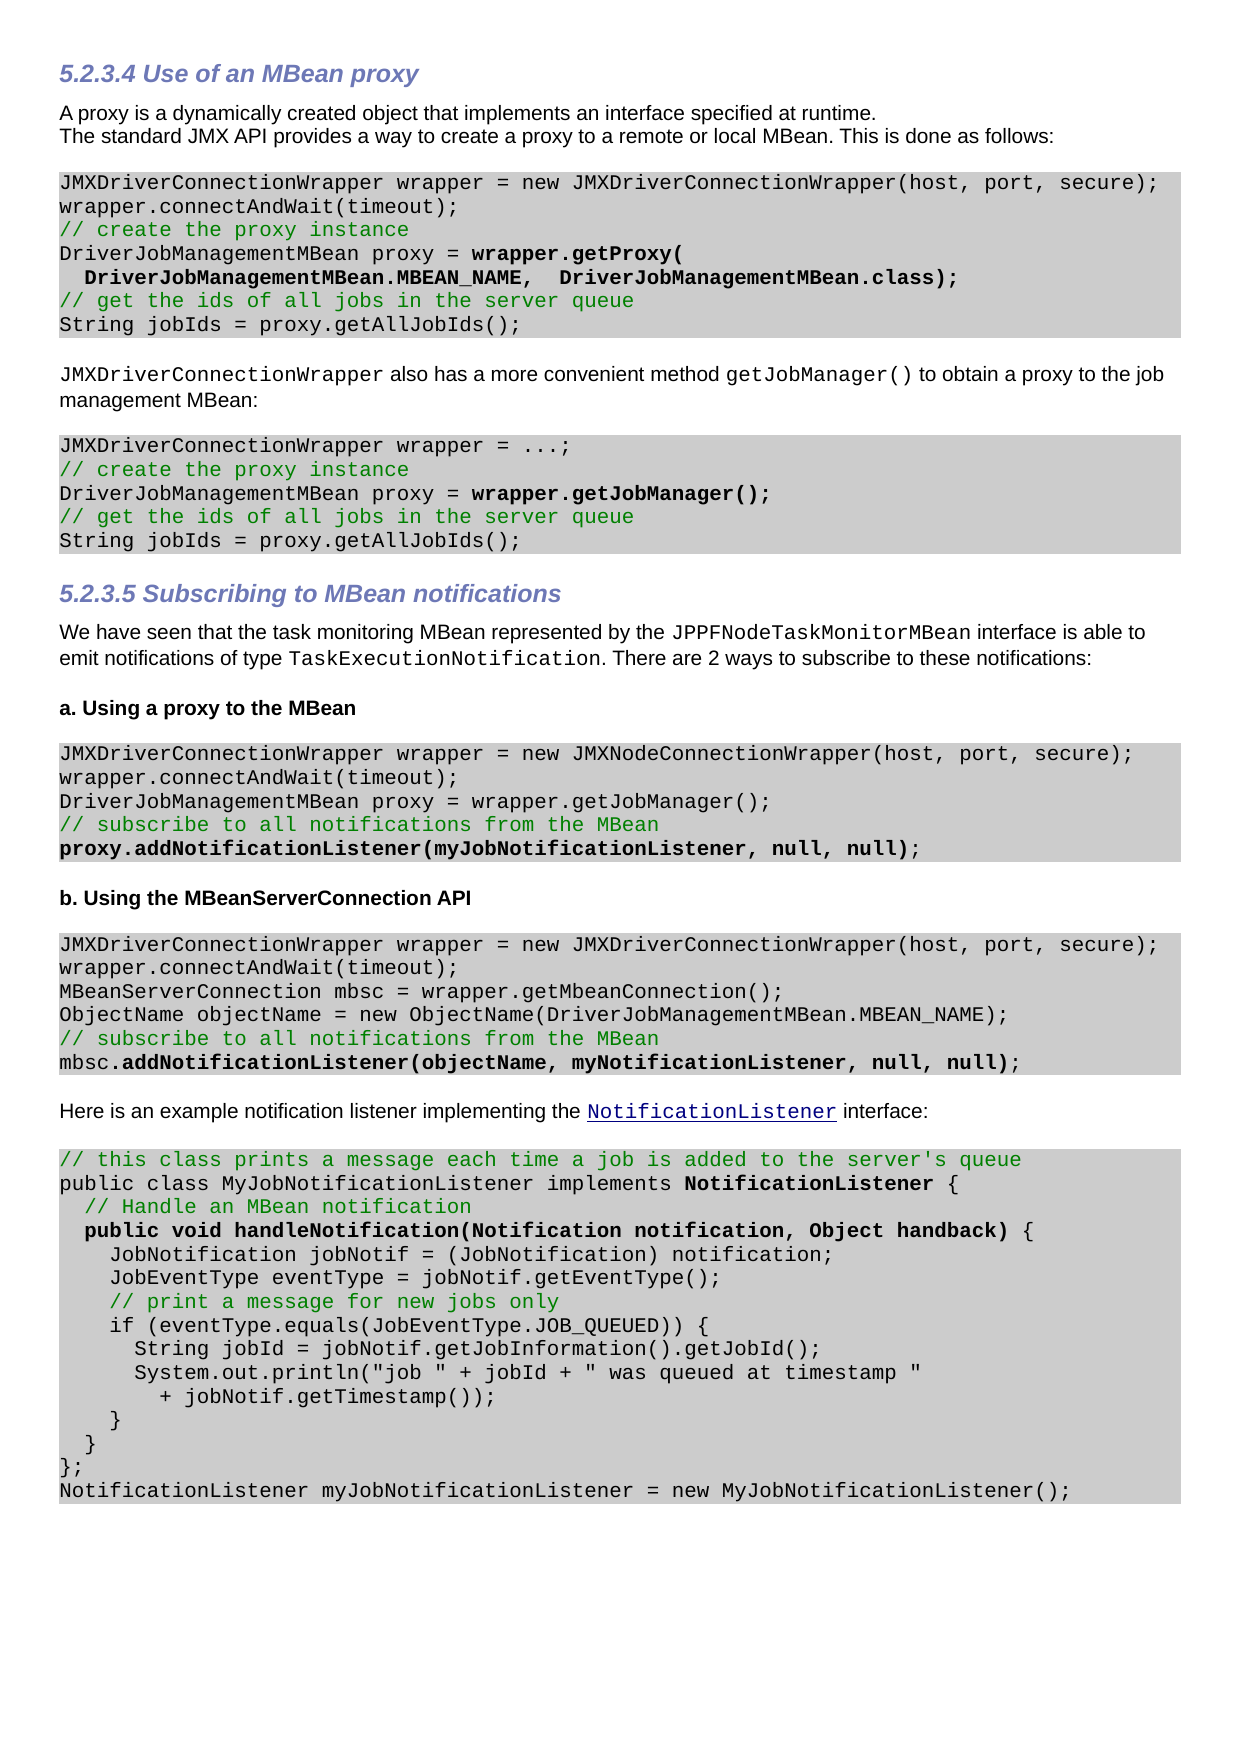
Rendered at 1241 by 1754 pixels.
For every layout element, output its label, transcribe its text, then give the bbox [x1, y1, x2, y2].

text JMXDriverConnectionWrapper wrapper = ...; [59, 435, 1181, 459]
text // get the ids of all jobs in the server queue [59, 506, 1181, 530]
text System.out.println("job " + jobId + " was queued at timestamp " [59, 1362, 1181, 1386]
text b. Using the MBeanServerConnection API [59, 886, 1181, 909]
text } [59, 1409, 1181, 1433]
text // this class prints a message each time a job is added to the server's queue [59, 1149, 1181, 1173]
text wrapper.connectAndWait(timeout); [59, 767, 1181, 791]
text NotificationListener myJobNotificationListener = new MyJobNotificationListener(); [59, 1480, 1181, 1504]
text proxy.addNotificationListener(myJobNotificationListener, null, null); [59, 838, 1181, 862]
text // create the proxy instance [59, 459, 1181, 483]
text A proxy is a dynamically created object that implements an interface specified at runtime. [59, 100, 1181, 124]
subtitle Use of an MBean proxy [59, 59, 1181, 88]
text JobEventType eventType = jobNotif.getEventType(); [59, 1267, 1181, 1291]
text } [59, 1433, 1181, 1457]
text public class MyJobNotificationListener implements NotificationListener { [59, 1173, 1181, 1196]
text JMXDriverConnectionWrapper also has a more convenient method getJobManager() to obtain a proxy to the job management MBean: [59, 362, 1181, 411]
text JobNotification jobNotif = (JobNotification) notification; [59, 1244, 1181, 1267]
text wrapper.connectAndWait(timeout); [59, 957, 1181, 981]
text + jobNotif.getTimestamp()); [59, 1386, 1181, 1409]
text mbsc.addNotificationListener(objectName, myNotificationListener, null, null); [59, 1052, 1181, 1075]
text String jobId = jobNotif.getJobInformation().getJobId(); [59, 1338, 1181, 1362]
text // subscribe to all notifications from the MBean [59, 1028, 1181, 1052]
text JMXDriverConnectionWrapper wrapper = new JMXNodeConnectionWrapper(host, port, secure); [59, 743, 1181, 767]
text if (eventType.equals(JobEventType.JOB_QUEUED)) { [59, 1315, 1181, 1338]
text String jobIds = proxy.getAllJobIds(); [59, 314, 1181, 338]
text DriverJobManagementMBean proxy = wrapper.getJobManager(); [59, 483, 1181, 506]
text ObjectName objectName = new ObjectName(DriverJobManagementMBean.MBEAN_NAME); [59, 1004, 1181, 1028]
text a. Using a proxy to the MBean [59, 696, 1181, 719]
text DriverJobManagementMBean.MBEAN_NAME, DriverJobManagementMBean.class); [59, 267, 1181, 290]
text The standard JMX API provides a way to create a proxy to a remote or local MBean. This is done as follows: [59, 124, 1181, 148]
text // create the proxy instance [59, 219, 1181, 243]
subtitle Subscribing to MBean notifications [59, 579, 1181, 607]
text // get the ids of all jobs in the server queue [59, 290, 1181, 314]
text // subscribe to all notifications from the MBean [59, 814, 1181, 838]
text Here is an example notification listener implementing the NotificationListener interface: [59, 1099, 1181, 1125]
text }; [59, 1457, 1181, 1480]
text DriverJobManagementMBean proxy = wrapper.getProxy( [59, 243, 1181, 267]
text DriverJobManagementMBean proxy = wrapper.getJobManager(); [59, 791, 1181, 814]
text public void handleNotification(Notification notification, Object handback) { [59, 1220, 1181, 1244]
text // print a message for new jobs only [59, 1291, 1181, 1315]
text We have seen that the task monitoring MBean represented by the JPPFNodeTaskMonitorMBean interface is able to emit notifications of type TaskExecutionNotification. There are 2 ways to subscribe to these notifications: [59, 620, 1181, 672]
text JMXDriverConnectionWrapper wrapper = new JMXDriverConnectionWrapper(host, port, secure); [59, 933, 1181, 957]
text // Handle an MBean notification [59, 1196, 1181, 1220]
text wrapper.connectAndWait(timeout); [59, 196, 1181, 219]
text String jobIds = proxy.getAllJobIds(); [59, 530, 1181, 554]
text JMXDriverConnectionWrapper wrapper = new JMXDriverConnectionWrapper(host, port, secure); [59, 172, 1181, 196]
text MBeanServerConnection mbsc = wrapper.getMbeanConnection(); [59, 981, 1181, 1004]
